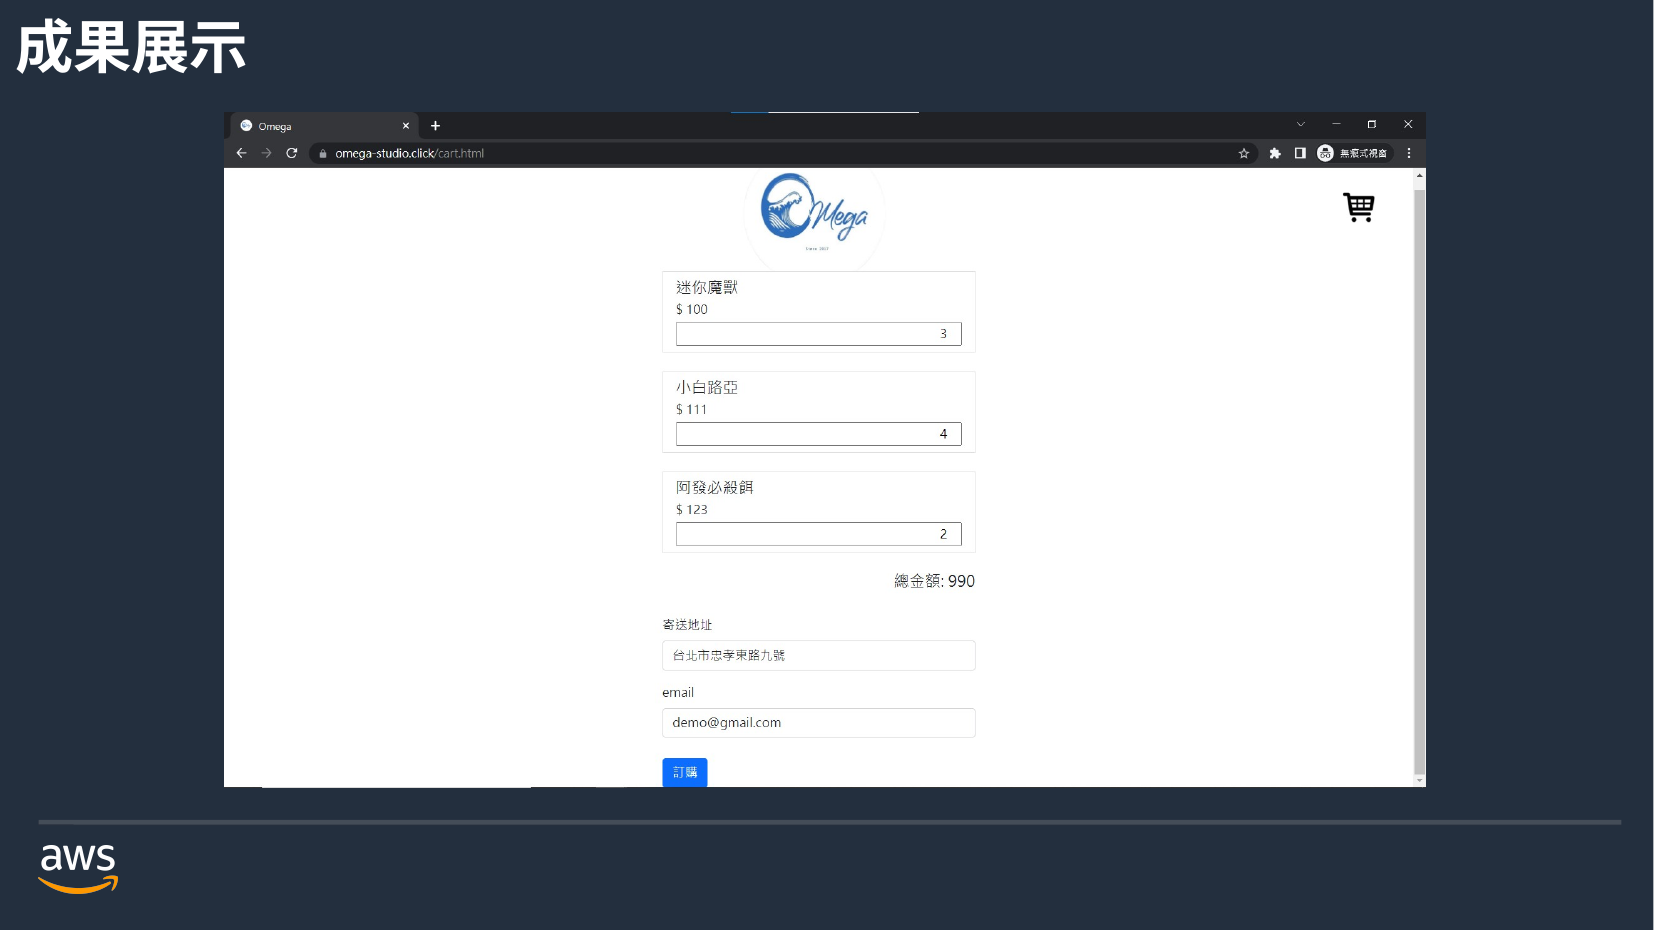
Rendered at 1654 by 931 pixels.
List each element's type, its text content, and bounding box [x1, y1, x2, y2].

picture [38, 845, 118, 894]
title 成果展示 [0, 5, 1589, 93]
picture [224, 112, 1426, 788]
